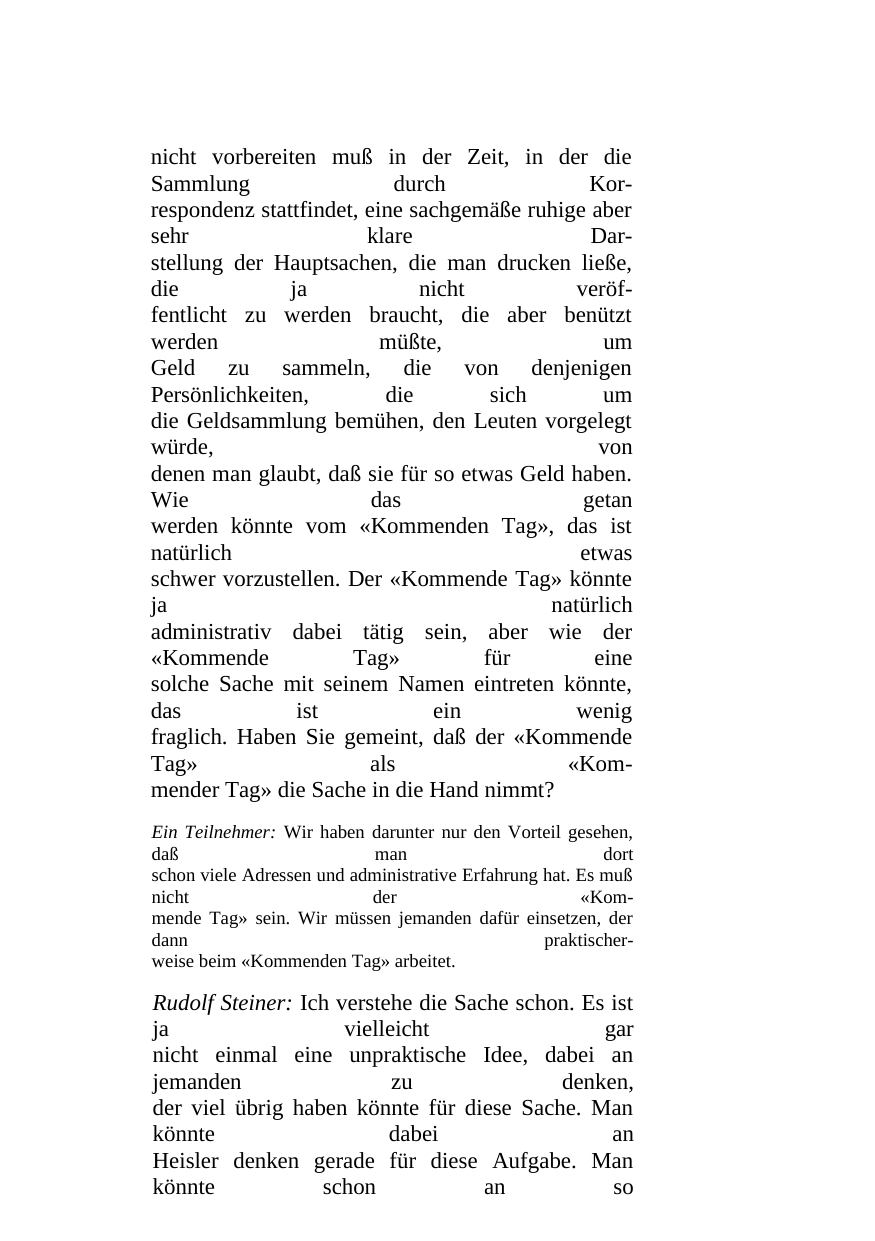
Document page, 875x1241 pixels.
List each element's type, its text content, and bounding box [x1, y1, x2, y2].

text Ein Teilnehmer: Wir haben darunter nur den Vorteil gesehen, daß man dort schon viele Adressen und administrative Erfahrung hat. Es muß nicht der «Kom- mende Tag» sein. Wir müssen jemanden dafür einsetzen, der dann praktischer- weise beim «Kommenden Tag» arbeitet. [151, 821, 633, 972]
text Rudolf Steiner: Ich verstehe die Sache schon. Es ist ja vielleicht gar nicht einmal eine unpraktische Idee, dabei an jemanden zu denken, der viel übrig haben könnte für diese Sache. Man könnte dabei an Heisler denken gerade für diese Aufgabe. Man könnte schon an so [152, 989, 634, 1199]
text nicht vorbereiten muß in der Zeit, in der die Sammlung durch Kor- respondenz stattfindet, eine sachgemäße ruhige aber sehr klare Dar- stellung der Hauptsachen, die man drucken ließe, die ja nicht veröf- fentlicht zu werden braucht, die aber benützt werden müßte, um Geld zu sammeln, die von denjenigen Persönlichkeiten, die sich um die Geldsammlung bemühen, den Leuten vorgelegt würde, von denen man glaubt, daß sie für so etwas Geld haben. Wie das getan werden könnte vom «Kommenden Tag», das ist natürlich etwas schwer vorzustellen. Der «Kommende Tag» könnte ja natürlich administrativ dabei tätig sein, aber wie der «Kommende Tag» für eine solche Sache mit seinem Namen eintreten könnte, das ist ein wenig fraglich. Haben Sie gemeint, daß der «Kommende Tag» als «Kom- mender Tag» die Sache in die Hand nimmt? [151, 143, 632, 802]
